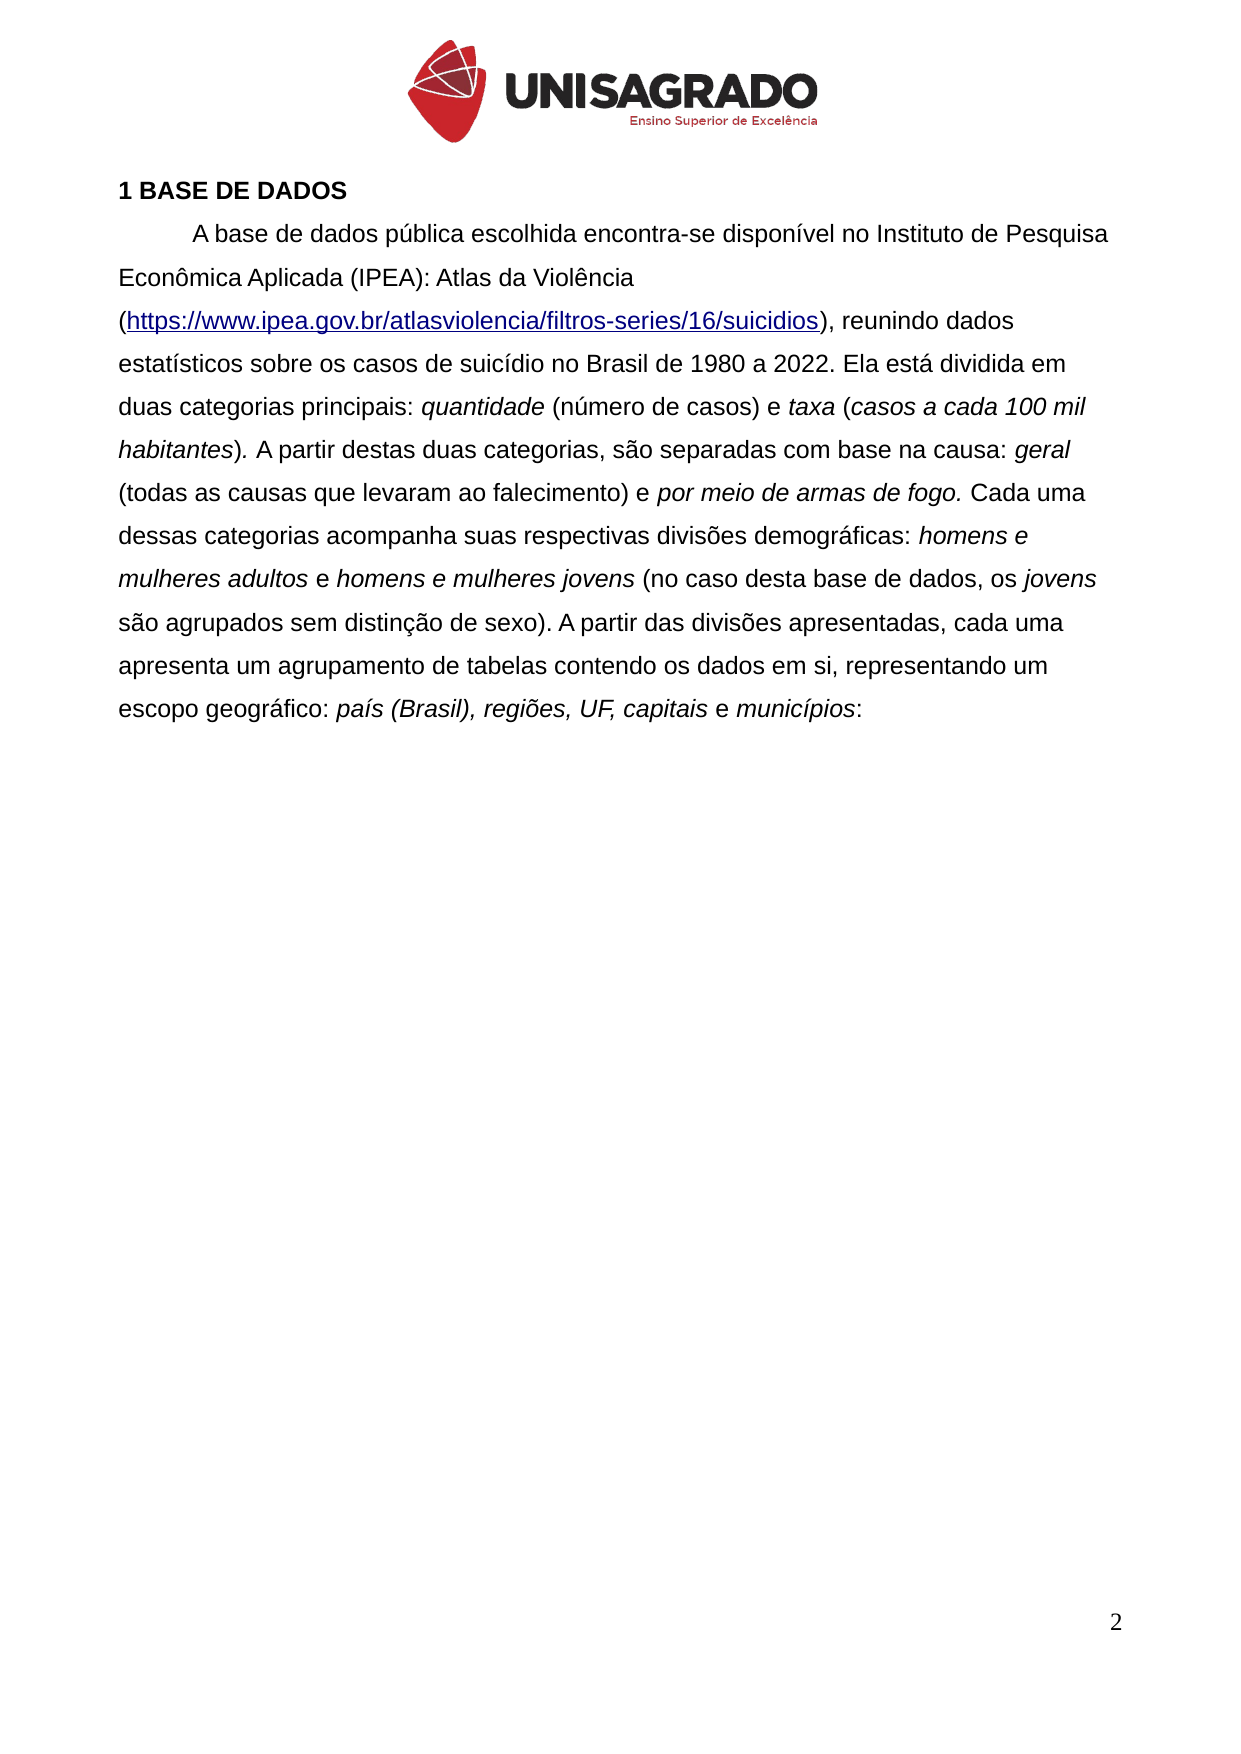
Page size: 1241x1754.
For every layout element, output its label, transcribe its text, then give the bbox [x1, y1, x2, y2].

text 1 BASE DE DADOS [118, 176, 1122, 205]
picture [407, 40, 818, 143]
text A base de dados pública escolhida encontra-se disponível no Instituto de Pesquisa Econômica Aplicada (IPEA): Atlas da Violência (https://www.ipea.gov.br/atlasviolencia/filtros-series/16/suicidios), reunindo dados estatísticos sobre os casos de suicídio no Brasil de 1980 a 2022. Ela está dividida em duas categorias principais: quantidade (número de casos) e taxa (casos a cada 100 mil habitantes). A partir destas duas categorias, são separadas com base na causa: geral (todas as causas que levaram ao falecimento) e por meio de armas de fogo. Cada uma dessas categorias acompanha suas respectivas divisões demográficas: homens e mulheres adultos e homens e mulheres jovens (no caso desta base de dados, os jovens são agrupados sem distinção de sexo). A partir das divisões apresentadas, cada uma apresenta um agrupamento de tabelas contendo os dados em si, representando um escopo geográfico: país (Brasil), regiões, UF, capitais e municípios: [118, 219, 1122, 723]
